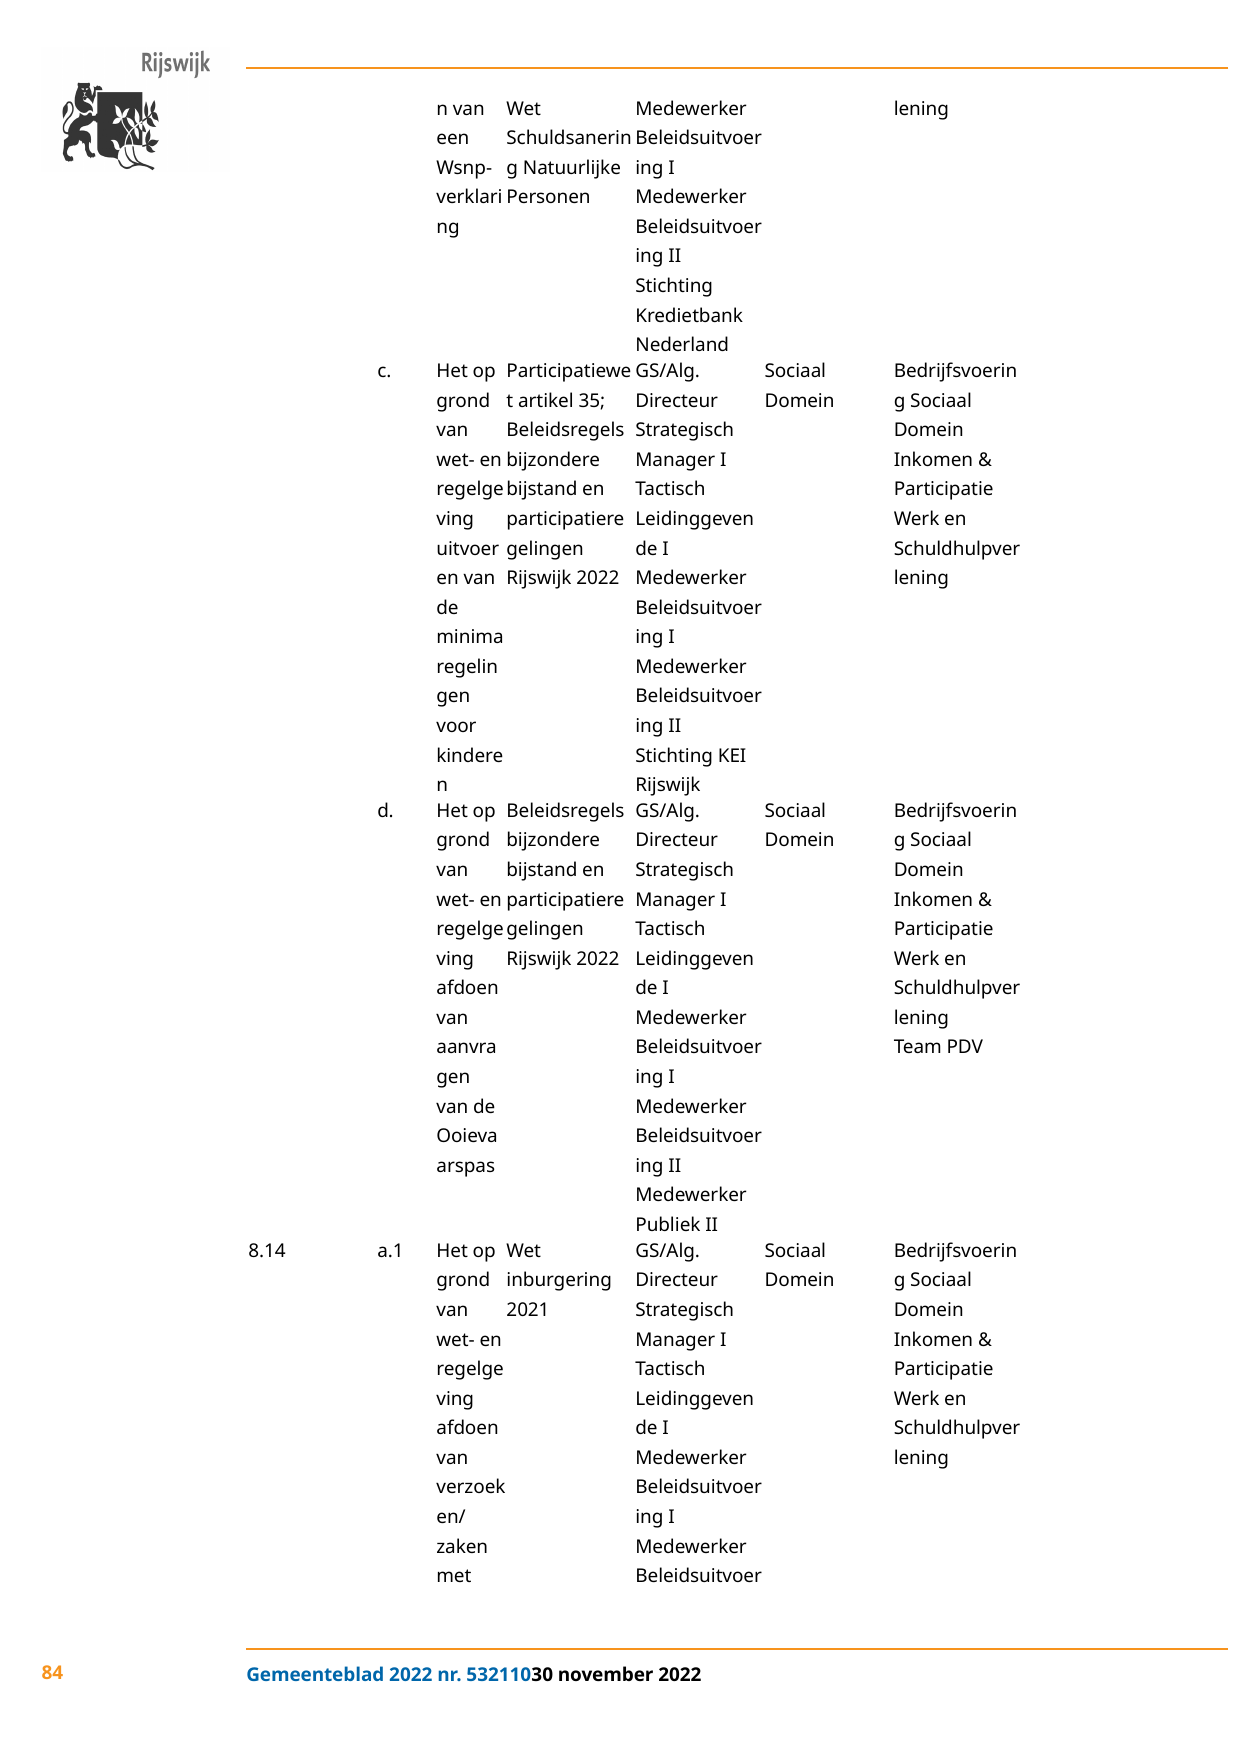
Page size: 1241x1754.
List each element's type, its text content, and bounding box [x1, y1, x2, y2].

table_cell Medewerker Beleidsuitvoering I Medewerker Beleidsuitvoering II Stichting Kredietbank Nederland [635, 95, 764, 357]
table_cell [1023, 797, 1152, 1237]
table_cell [1023, 357, 1152, 797]
table_cell Bedrijfsvoering Sociaal Domein Inkomen & Participatie Werk en Schuldhulpverlening [894, 357, 1022, 797]
table_cell [1023, 1237, 1152, 1588]
table_cell Bedrijfsvoering Sociaal Domein Inkomen & Participatie Werk en Schuldhulpverlening Team PDV [894, 797, 1022, 1237]
table_cell Het op grond van wet- en regelgeving afdoen van verzoeken/ zaken met [377, 1237, 506, 1588]
table_cell Bedrijfsvoering Sociaal Domein Inkomen & Participatie Werk en Schuldhulpverlening [894, 1237, 1022, 1588]
table_cell lening [894, 95, 1022, 357]
table_cell Het op grond van wet- en regelgeving afdoen van aanvragen van de Ooievaarspas [377, 797, 506, 1237]
table_cell Sociaal Domein [764, 357, 893, 797]
table_cell Sociaal Domein [764, 1237, 893, 1588]
table_cell Sociaal Domein [764, 797, 893, 1237]
table_cell Beleidsregels bijzondere bijstand en participatieregelingen Rijswijk 2022 [506, 797, 635, 1237]
table_cell GS/Alg. Directeur Strategisch Manager I Tactisch Leidinggevende I Medewerker Beleidsuitvoering I Medewerker Beleidsuitvoering II Stichting KEI Rijswijk [635, 357, 764, 797]
table_cell GS/Alg. Directeur Strategisch Manager I Tactisch Leidinggevende I Medewerker Beleidsuitvoering I Medewerker Beleidsuitvoering II Medewerker Publiek II [635, 797, 764, 1237]
table_cell [248, 95, 377, 357]
table_cell [1023, 95, 1152, 357]
table_cell Wet Schuldsanering Natuurlijke Personen [506, 95, 635, 357]
table_cell GS/Alg. Directeur Strategisch Manager I Tactisch Leidinggevende I Medewerker Beleidsuitvoering I Medewerker Beleidsuitvoer [635, 1237, 764, 1588]
table_cell 8.14 [248, 1237, 377, 1588]
table_cell [248, 357, 377, 797]
table_cell Wet inburgering 2021 [506, 1237, 635, 1588]
table_cell Participatiewet artikel 35; Beleidsregels bijzondere bijstand en participatieregelingen Rijswijk 2022 [506, 357, 635, 797]
table_cell Het op grond van wet- en regelgeving uitvoeren van de minimaregelingen voor kinderen [377, 357, 506, 797]
table_cell [764, 95, 893, 357]
picture [41, 47, 231, 172]
table_cell [248, 797, 377, 1237]
table_cell n van een Wsnp-verklaring [377, 95, 506, 357]
